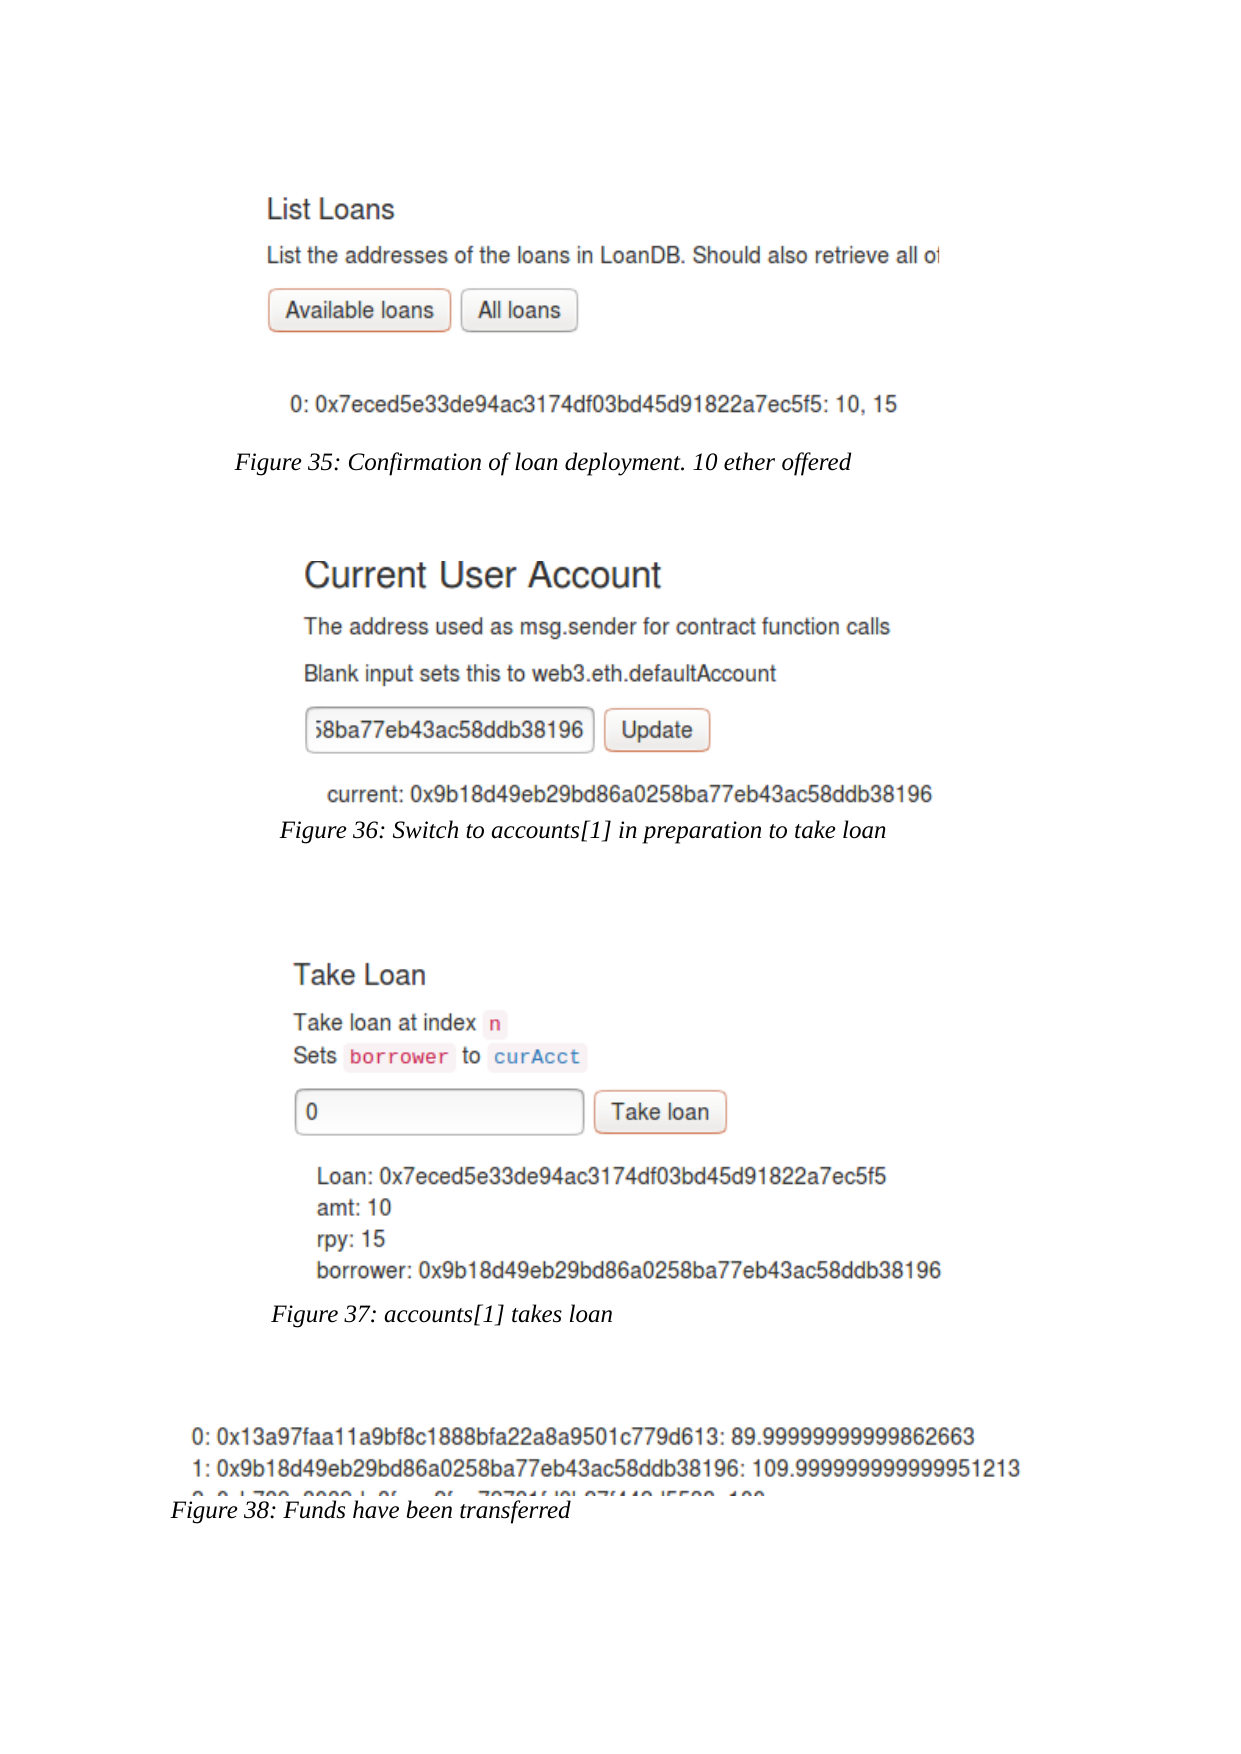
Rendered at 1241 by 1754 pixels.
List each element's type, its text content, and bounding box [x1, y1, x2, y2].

text Figure 38: Funds have been transferred [171, 1496, 1049, 1524]
picture [279, 561, 961, 815]
picture [234, 197, 940, 447]
text Figure 35: Confirmation of loan deployment. 10 ether offered [234, 447, 939, 476]
text Figure 36: Switch to accounts[1] in preparation to take loan [279, 815, 961, 843]
picture [170, 1408, 1049, 1496]
picture [271, 958, 970, 1299]
text Figure 37: accounts[1] takes loan [271, 1299, 969, 1327]
